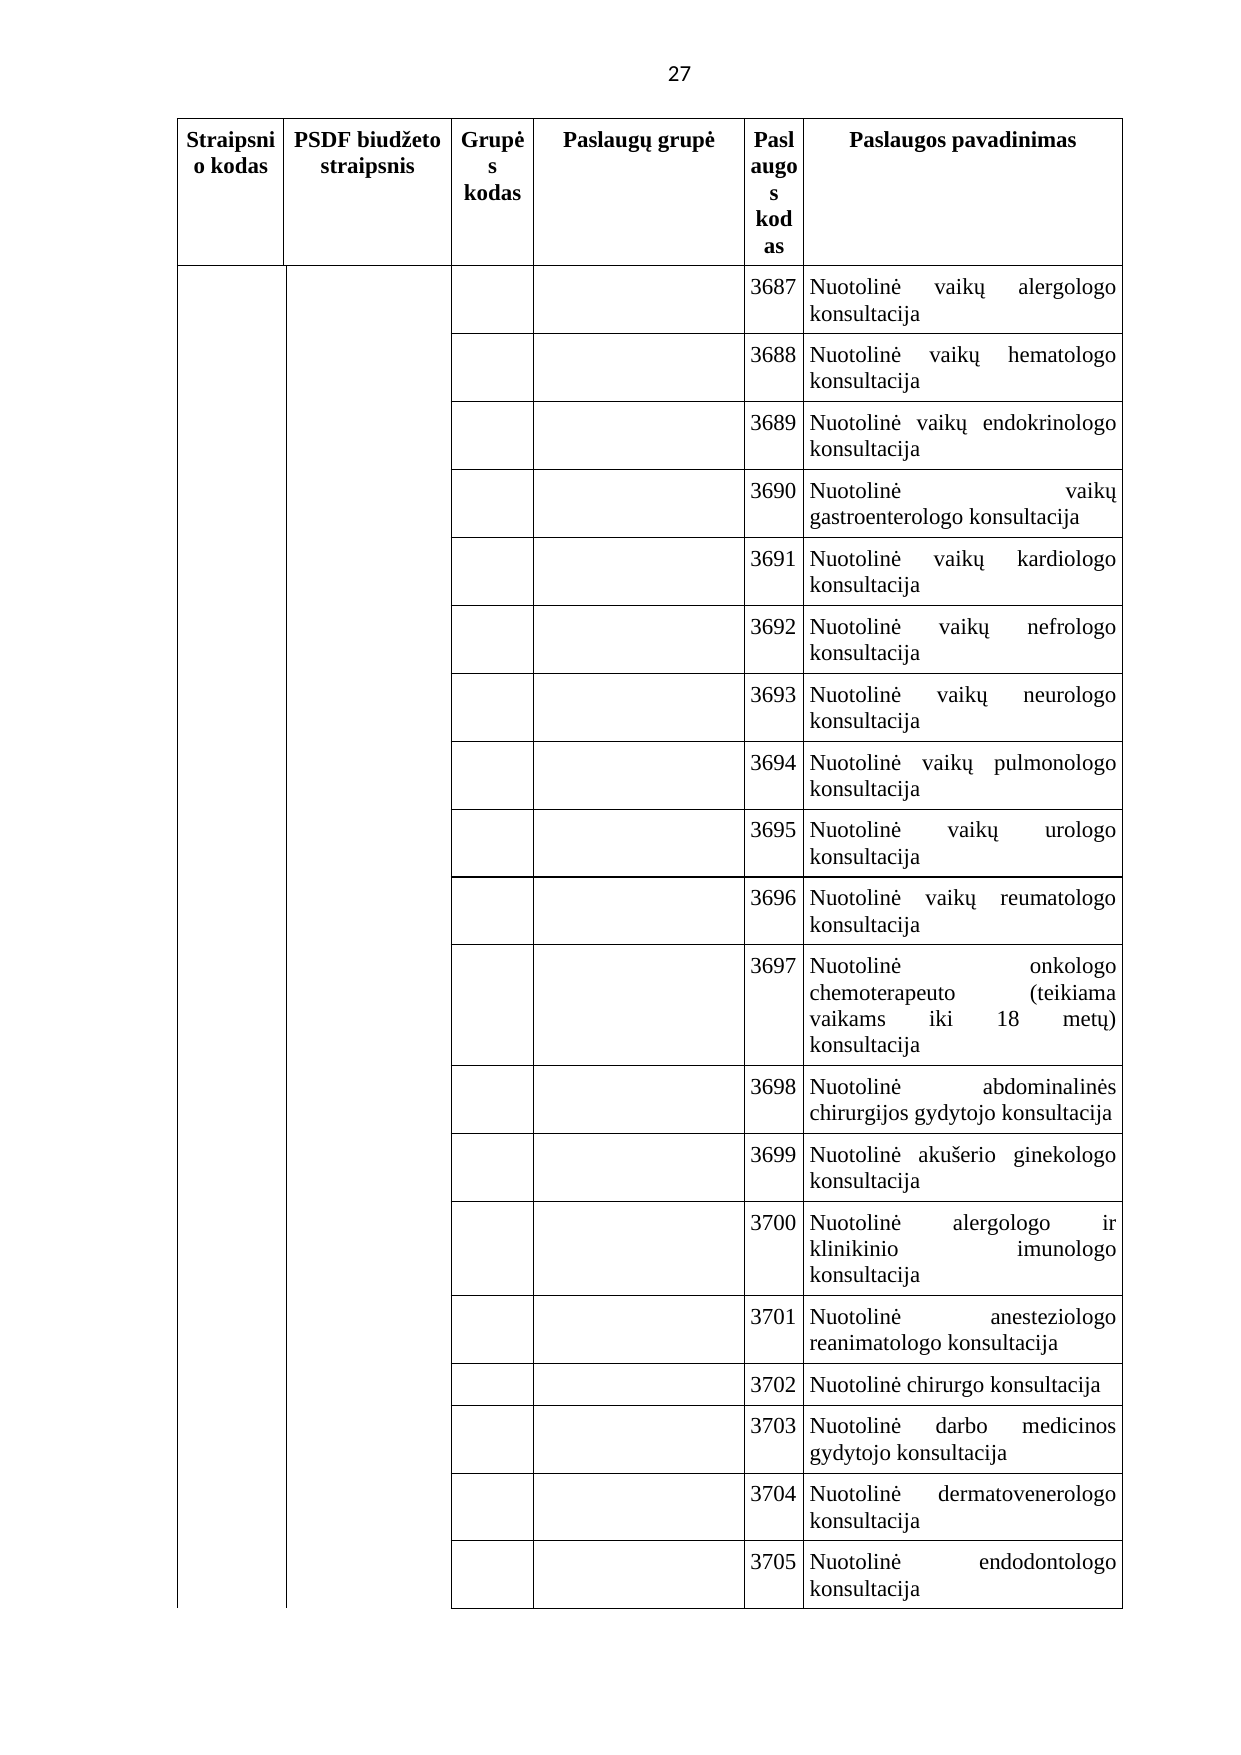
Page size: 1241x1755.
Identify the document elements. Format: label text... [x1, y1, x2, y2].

table_cell Nuotolinė abdominalinės chirurgijos gydytojo konsultacija [804, 1066, 1122, 1133]
table_cell [534, 742, 744, 808]
table_cell [287, 809, 451, 876]
table_cell Nuotolinė dermatovenerologo konsultacija [804, 1474, 1122, 1540]
table_cell [178, 1473, 286, 1540]
table_cell [287, 1201, 451, 1295]
table_cell [178, 605, 286, 673]
table_cell [178, 1133, 286, 1201]
table_header Paslaugos kodas [745, 119, 803, 265]
table_cell [534, 1202, 744, 1295]
table_header Paslaugos pavadinimas [804, 119, 1122, 265]
table_header PSDF biudžeto straipsnis [284, 119, 451, 265]
table_cell Nuotolinė akušerio ginekologo konsultacija [804, 1134, 1122, 1201]
table_cell [178, 1363, 286, 1404]
table_cell [178, 401, 286, 469]
table_header Straipsnio kodas [178, 119, 283, 265]
table_cell [534, 1474, 744, 1540]
table_cell [287, 673, 451, 741]
table_cell [287, 1540, 451, 1608]
table_cell [178, 944, 286, 1065]
table_cell [287, 1473, 451, 1540]
table_header Paslaugų grupė [534, 119, 744, 265]
table_cell Nuotolinė vaikų urologo konsultacija [804, 810, 1122, 876]
table_cell [178, 469, 286, 537]
table_cell [534, 1296, 744, 1363]
table_cell 3703 [745, 1406, 803, 1472]
table_cell Nuotolinė onkologo chemoterapeuto (teikiama vaikams iki 18 metų) konsultacija [804, 945, 1122, 1065]
table_cell [452, 1541, 533, 1608]
table_cell Nuotolinė vaikų endokrinologo konsultacija [804, 402, 1122, 469]
table_cell Nuotolinė endodontologo konsultacija [804, 1541, 1122, 1608]
table_cell [452, 742, 533, 808]
table_cell [452, 1406, 533, 1472]
table_cell [452, 606, 533, 673]
table_cell [287, 1295, 451, 1363]
table_cell [178, 741, 286, 808]
table_cell 3688 [745, 334, 803, 401]
table_cell 3693 [745, 674, 803, 741]
table_cell [178, 537, 286, 605]
table_cell [178, 1065, 286, 1133]
table_cell [287, 944, 451, 1065]
table_cell 3694 [745, 742, 803, 808]
table_cell [178, 333, 286, 401]
table_cell Nuotolinė vaikų alergologo konsultacija [804, 266, 1122, 333]
table_cell [452, 1066, 533, 1133]
table_cell [287, 1363, 451, 1404]
table_cell [452, 945, 533, 1065]
table_cell Nuotolinė vaikų reumatologo konsultacija [804, 878, 1122, 944]
table_cell Nuotolinė vaikų gastroenterologo konsultacija [804, 470, 1122, 537]
table_cell [452, 266, 533, 333]
table_cell 3695 [745, 810, 803, 876]
table_cell Nuotolinė darbo medicinos gydytojo konsultacija [804, 1406, 1122, 1472]
table_cell [452, 334, 533, 401]
table_cell [534, 334, 744, 401]
table_cell [178, 1540, 286, 1608]
table_cell [178, 876, 286, 944]
table_cell Nuotolinė vaikų neurologo konsultacija [804, 674, 1122, 741]
table_cell [178, 809, 286, 876]
table_cell [178, 673, 286, 741]
table_cell [287, 469, 451, 537]
table_cell [178, 1295, 286, 1363]
table_cell [287, 333, 451, 401]
table_cell 3687 [745, 266, 803, 333]
table_cell [452, 402, 533, 469]
table_cell [452, 810, 533, 876]
table_cell [287, 1065, 451, 1133]
table_cell 3696 [745, 878, 803, 944]
table_cell [534, 538, 744, 605]
table_cell Nuotolinė vaikų nefrologo konsultacija [804, 606, 1122, 673]
table_cell 3702 [745, 1364, 803, 1404]
table_cell [178, 266, 286, 333]
table_cell [534, 1541, 744, 1608]
table_cell [452, 1202, 533, 1295]
table_cell [452, 1474, 533, 1540]
table_header Grupės kodas [452, 119, 533, 265]
table_cell 3705 [745, 1541, 803, 1608]
table_cell [287, 605, 451, 673]
table_cell Nuotolinė vaikų kardiologo konsultacija [804, 538, 1122, 605]
table_cell [178, 1201, 286, 1295]
table_cell [452, 878, 533, 944]
table_cell [287, 741, 451, 808]
table_cell 3704 [745, 1474, 803, 1540]
table_cell [534, 1066, 744, 1133]
table_cell [452, 1134, 533, 1201]
table_cell 3701 [745, 1296, 803, 1363]
table_cell [534, 674, 744, 741]
table_cell [287, 537, 451, 605]
table_cell 3691 [745, 538, 803, 605]
table_cell [534, 1406, 744, 1472]
table_cell [287, 876, 451, 944]
table_cell Nuotolinė chirurgo konsultacija [804, 1364, 1122, 1404]
table_cell [452, 1296, 533, 1363]
table_cell [287, 1133, 451, 1201]
table_cell Nuotolinė vaikų pulmonologo konsultacija [804, 742, 1122, 808]
table_cell 3700 [745, 1202, 803, 1295]
table_cell Nuotolinė alergologo ir klinikinio imunologo konsultacija [804, 1202, 1122, 1295]
table_cell [534, 878, 744, 944]
table_cell 3698 [745, 1066, 803, 1133]
table_cell [534, 266, 744, 333]
table_cell Nuotolinė vaikų hematologo konsultacija [804, 334, 1122, 401]
table_cell [534, 606, 744, 673]
table_cell [534, 945, 744, 1065]
table_cell [452, 674, 533, 741]
table_cell Nuotolinė anesteziologo reanimatologo konsultacija [804, 1296, 1122, 1363]
table_cell 3692 [745, 606, 803, 673]
table_cell [287, 266, 451, 333]
table_cell [534, 810, 744, 876]
table_cell [287, 1405, 451, 1472]
table_cell [534, 1364, 744, 1404]
table_cell [534, 402, 744, 469]
table_cell [534, 1134, 744, 1201]
table_cell [452, 538, 533, 605]
table_cell [452, 470, 533, 537]
table_cell [452, 1364, 533, 1404]
table_cell [534, 470, 744, 537]
table_cell 3699 [745, 1134, 803, 1201]
table_cell [178, 1405, 286, 1472]
table_cell 3690 [745, 470, 803, 537]
table_cell [287, 401, 451, 469]
table_cell 3697 [745, 945, 803, 1065]
table_cell 3689 [745, 402, 803, 469]
